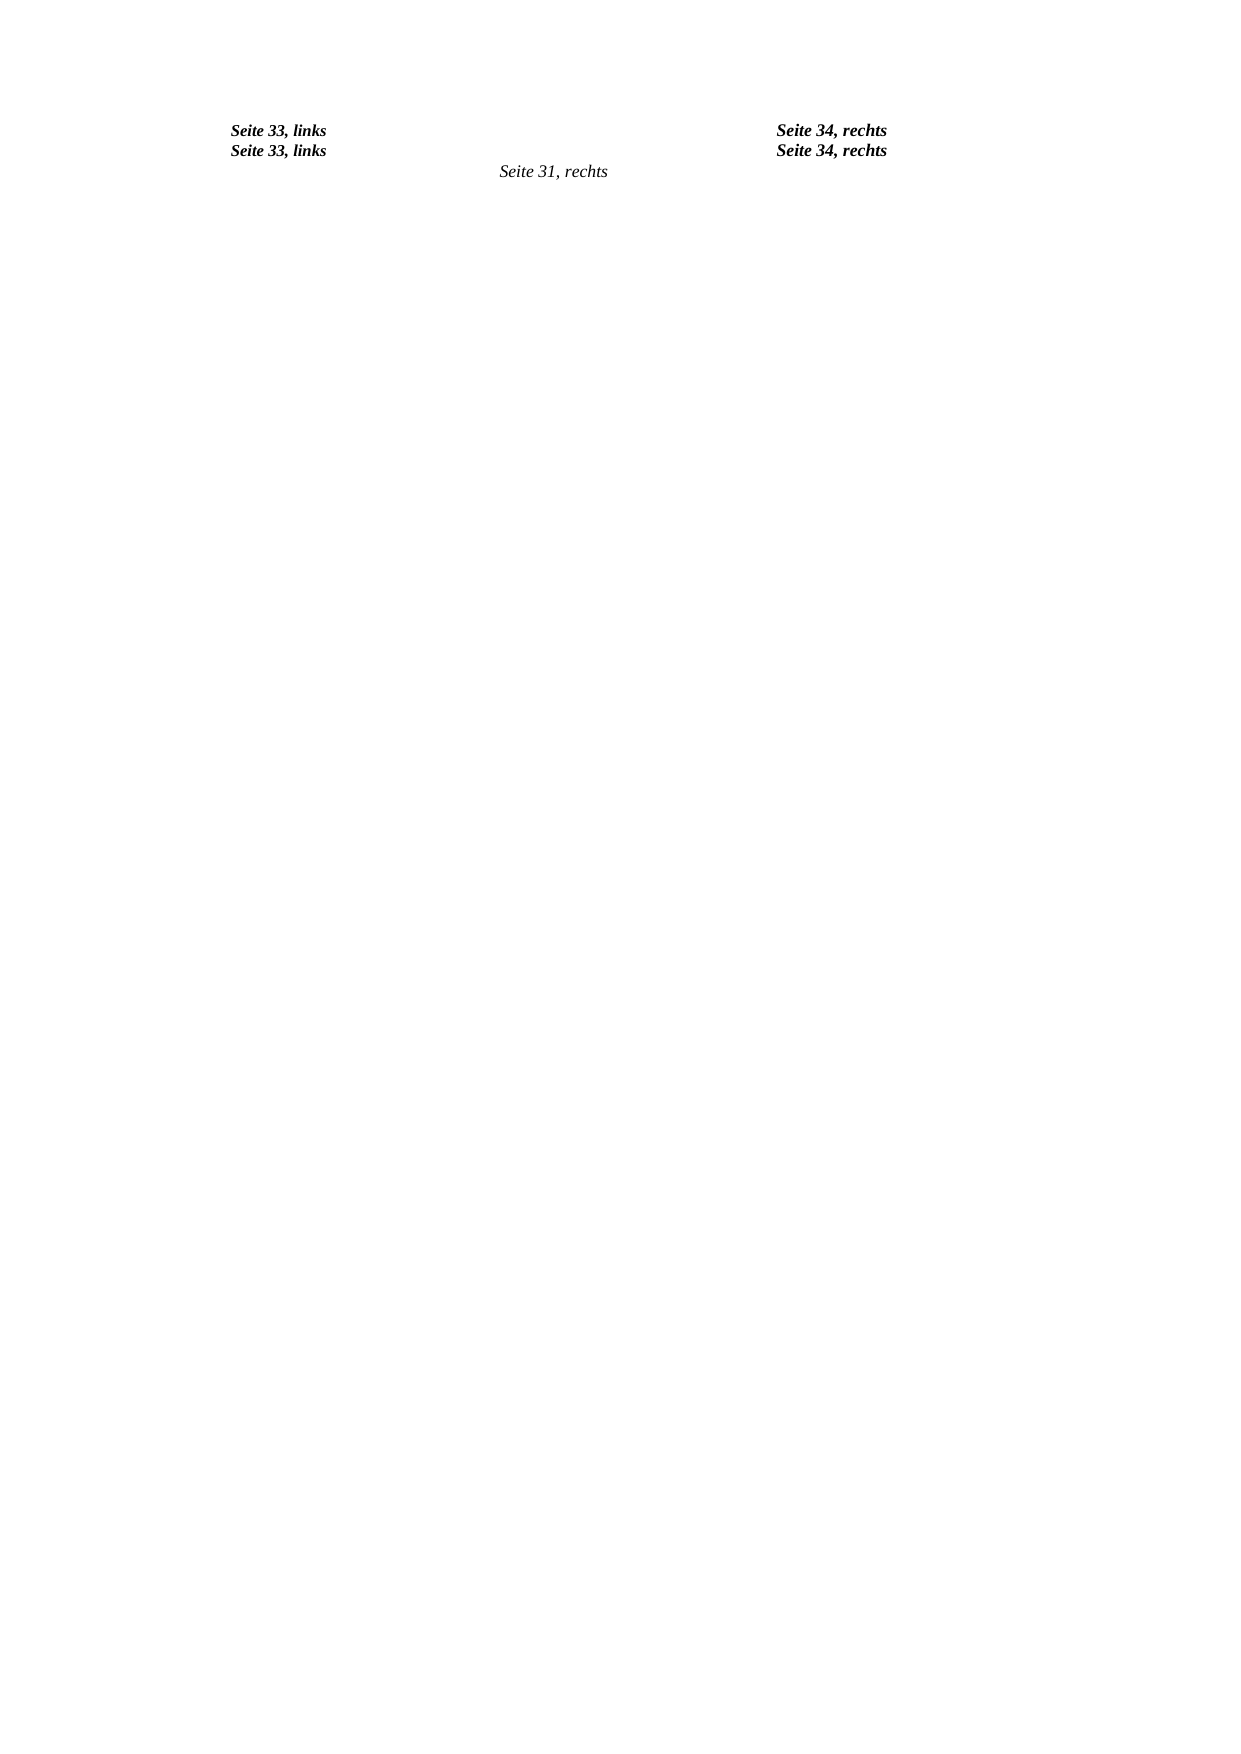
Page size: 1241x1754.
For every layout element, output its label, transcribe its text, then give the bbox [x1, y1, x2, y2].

text Seite 31, rechts [231, 160, 609, 181]
